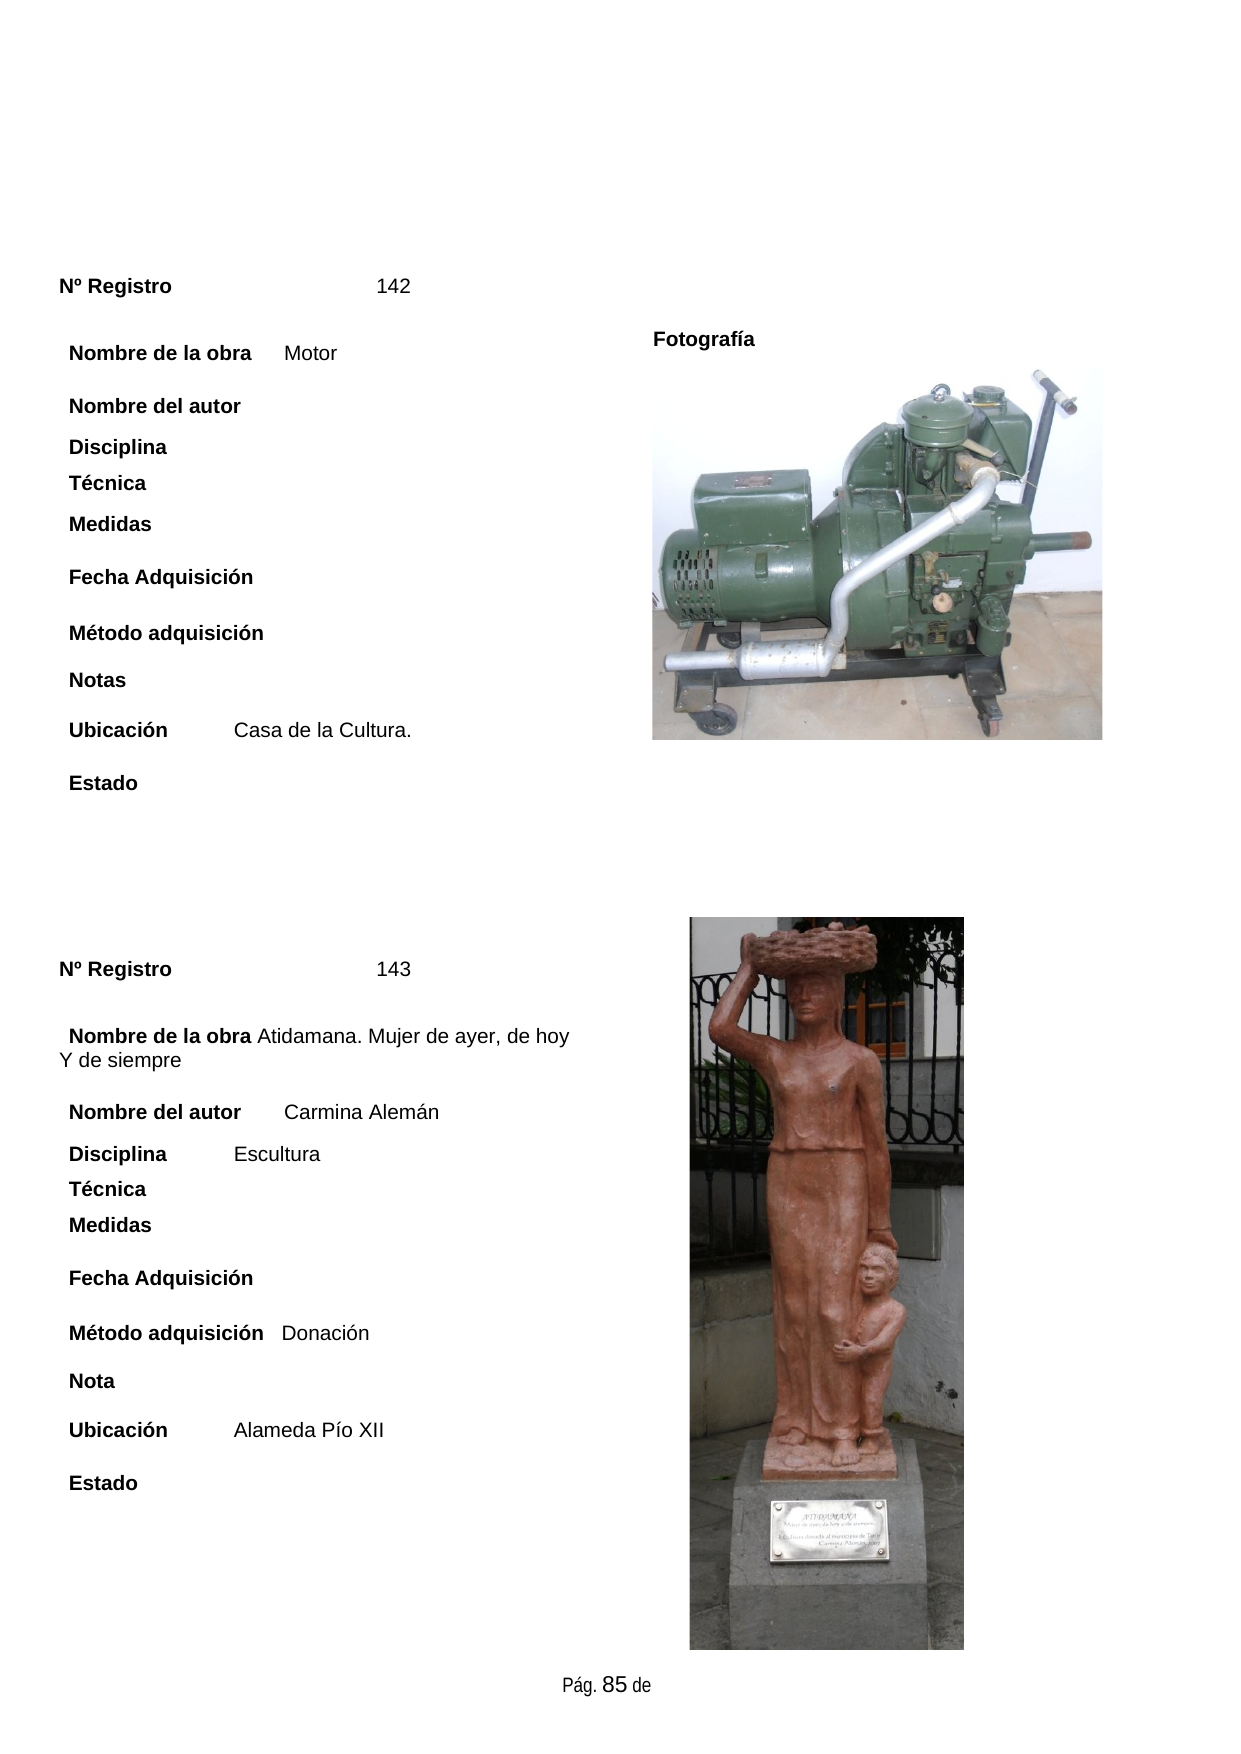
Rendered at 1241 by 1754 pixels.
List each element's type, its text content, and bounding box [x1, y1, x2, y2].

text Fecha Adquisición [68, 565, 577, 589]
picture [652, 367, 1103, 740]
text Técnica Medidas [68, 1177, 154, 1236]
text Fecha Adquisición [68, 1265, 577, 1289]
picture [689, 917, 964, 1650]
text Disciplina Escultura [68, 1142, 577, 1166]
text Estado [68, 771, 577, 794]
text Medidas [68, 512, 577, 536]
text Nº Registro 143 [59, 957, 577, 981]
text Método adquisición Notas [68, 621, 320, 692]
text Nombre del autor Carmina Alemán [68, 1100, 577, 1124]
text Nombre del autor [68, 394, 577, 418]
text Disciplina Técnica [68, 435, 169, 494]
text Ubicación Alameda Pío XII [68, 1418, 577, 1442]
text Fotografía [653, 326, 1115, 350]
text Nota [68, 1368, 577, 1392]
text Estado [68, 1471, 577, 1495]
text Método adquisición Donación [68, 1321, 577, 1345]
text Nº Registro 142 [59, 274, 577, 298]
text Nombre de la obra Atidamana. Mujer de ayer, de hoy Y de siempre [59, 1023, 577, 1071]
text Nombre de la obra Motor [68, 340, 577, 364]
text Ubicación Casa de la Cultura. [68, 717, 577, 741]
